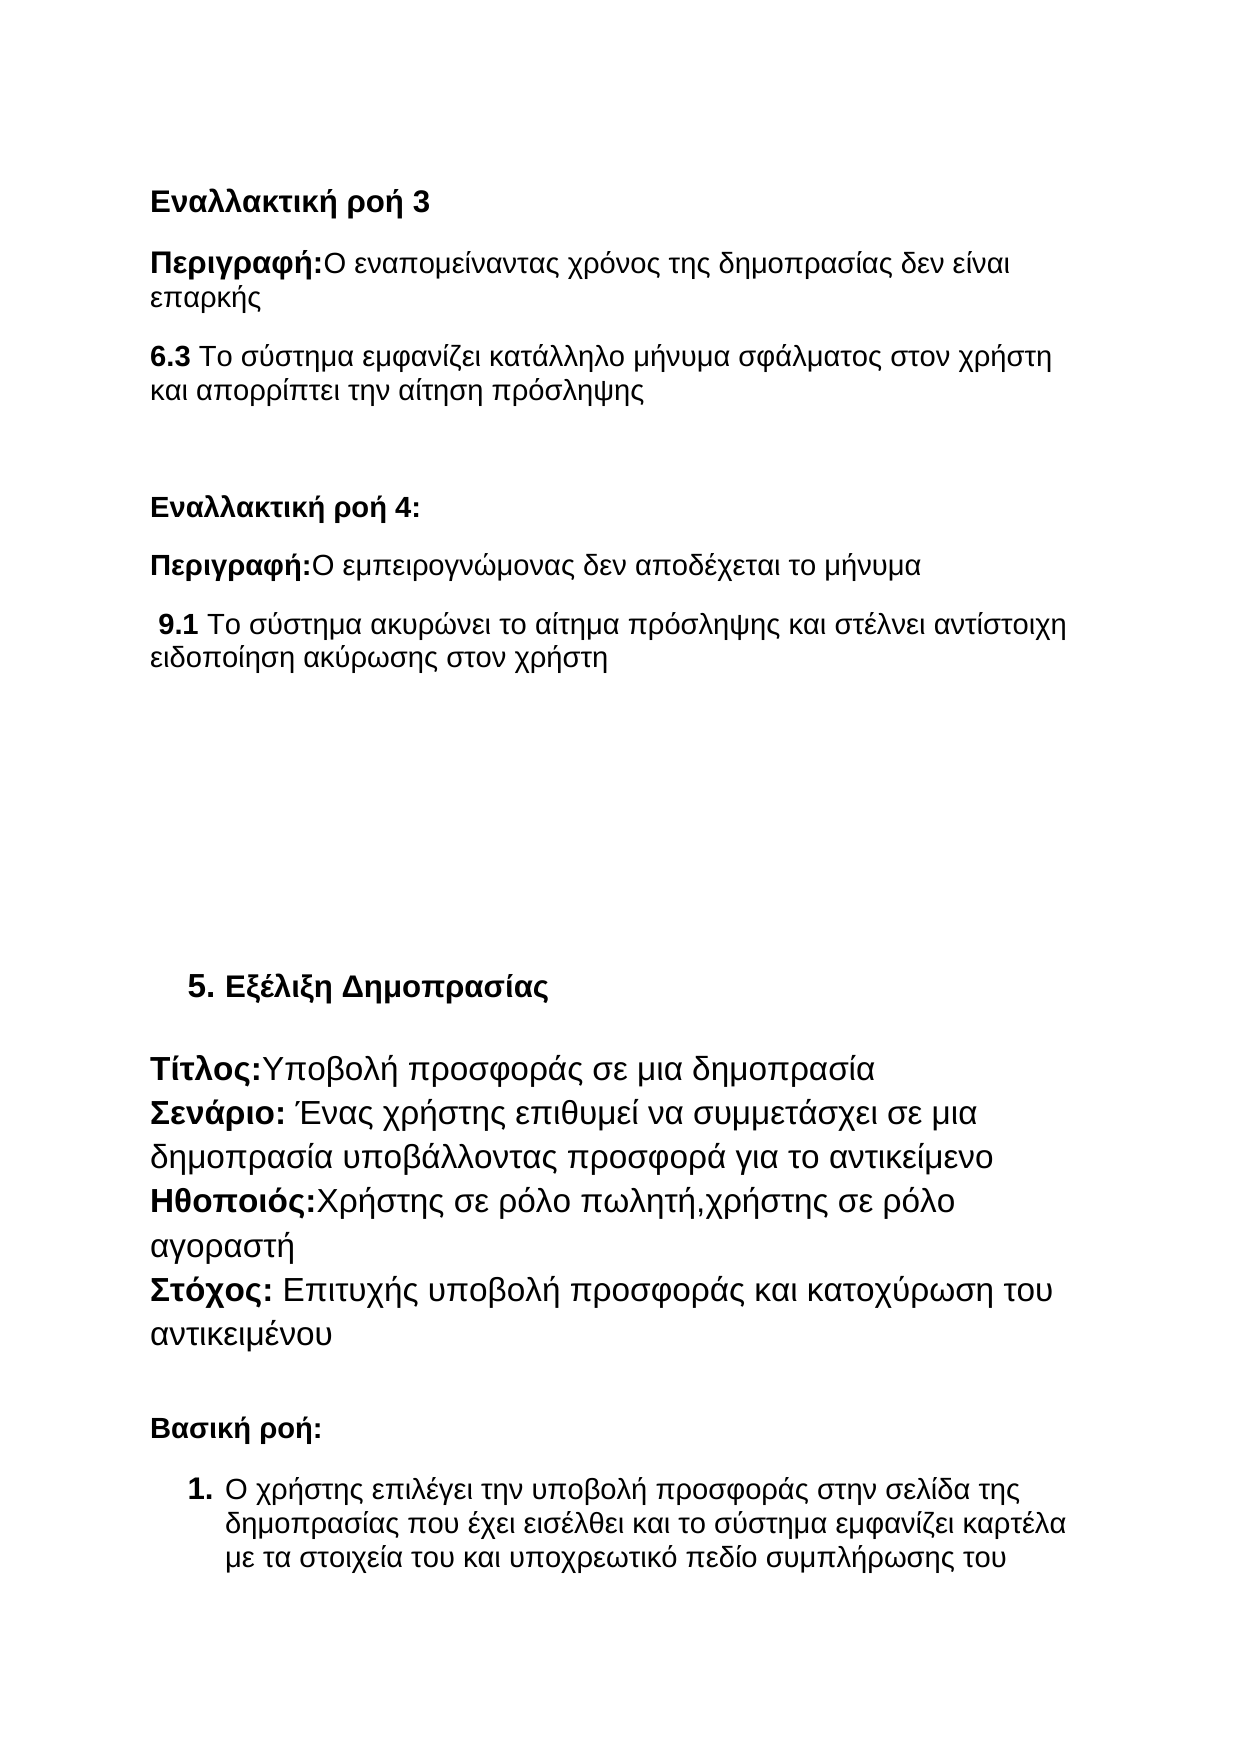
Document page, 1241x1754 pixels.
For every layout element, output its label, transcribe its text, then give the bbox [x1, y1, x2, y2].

text Τίτλος:Υποβολή προσφοράς σε μια δημοπρασία [150, 1049, 1090, 1087]
text Περιγραφή:Ο εμπειρογνώμονας δεν αποδέχεται το μήνυμα [150, 548, 1090, 582]
text Σενάριο: Ένας χρήστης επιθυμεί να συμμετάσχει σε μια δημοπρασία υποβάλλοντας προσφορά για το αντικείμενο [150, 1093, 1090, 1176]
text Ηθοποιός:Χρήστης σε ρόλο πωλητή,χρήστης σε ρόλο αγοραστή [150, 1182, 1090, 1264]
text 9.1 Το σύστημα ακυρώνει το αίτημα πρόσληψης και στέλνει αντίστοιχη ειδοποίηση ακύρωσης στον χρήστη [150, 607, 1090, 674]
text Στόχος: Επιτυχής υποβολή προσφοράς και κατοχύρωση του αντικειμένου [150, 1270, 1090, 1383]
list Εξέλιξη Δημοπρασίας [187, 966, 1090, 1005]
text Εναλλακτική ροή 3 [150, 150, 1090, 219]
text 6.3 Το σύστημα εμφανίζει κατάλληλο μήνυμα σφάλματος στον χρήστη και απορρίπτει την αίτηση πρόσληψης [150, 339, 1090, 406]
text Περιγραφή:Ο εναπομείναντας χρόνος της δημοπρασίας δεν είναι επαρκής [150, 244, 1090, 314]
text Βασική ροή: [150, 1412, 1090, 1445]
text Εναλλακτική ροή 4: [150, 489, 1090, 523]
list Ο χρήστης επιλέγει την υποβολή προσφοράς στην σελίδα της δημοπρασίας που έχει εισέλθει και το σύστημα εμφανίζει καρτέλα με τα στοιχεία του και υποχρεωτικό πεδίο συμπλήρωσης του [187, 1470, 1090, 1573]
